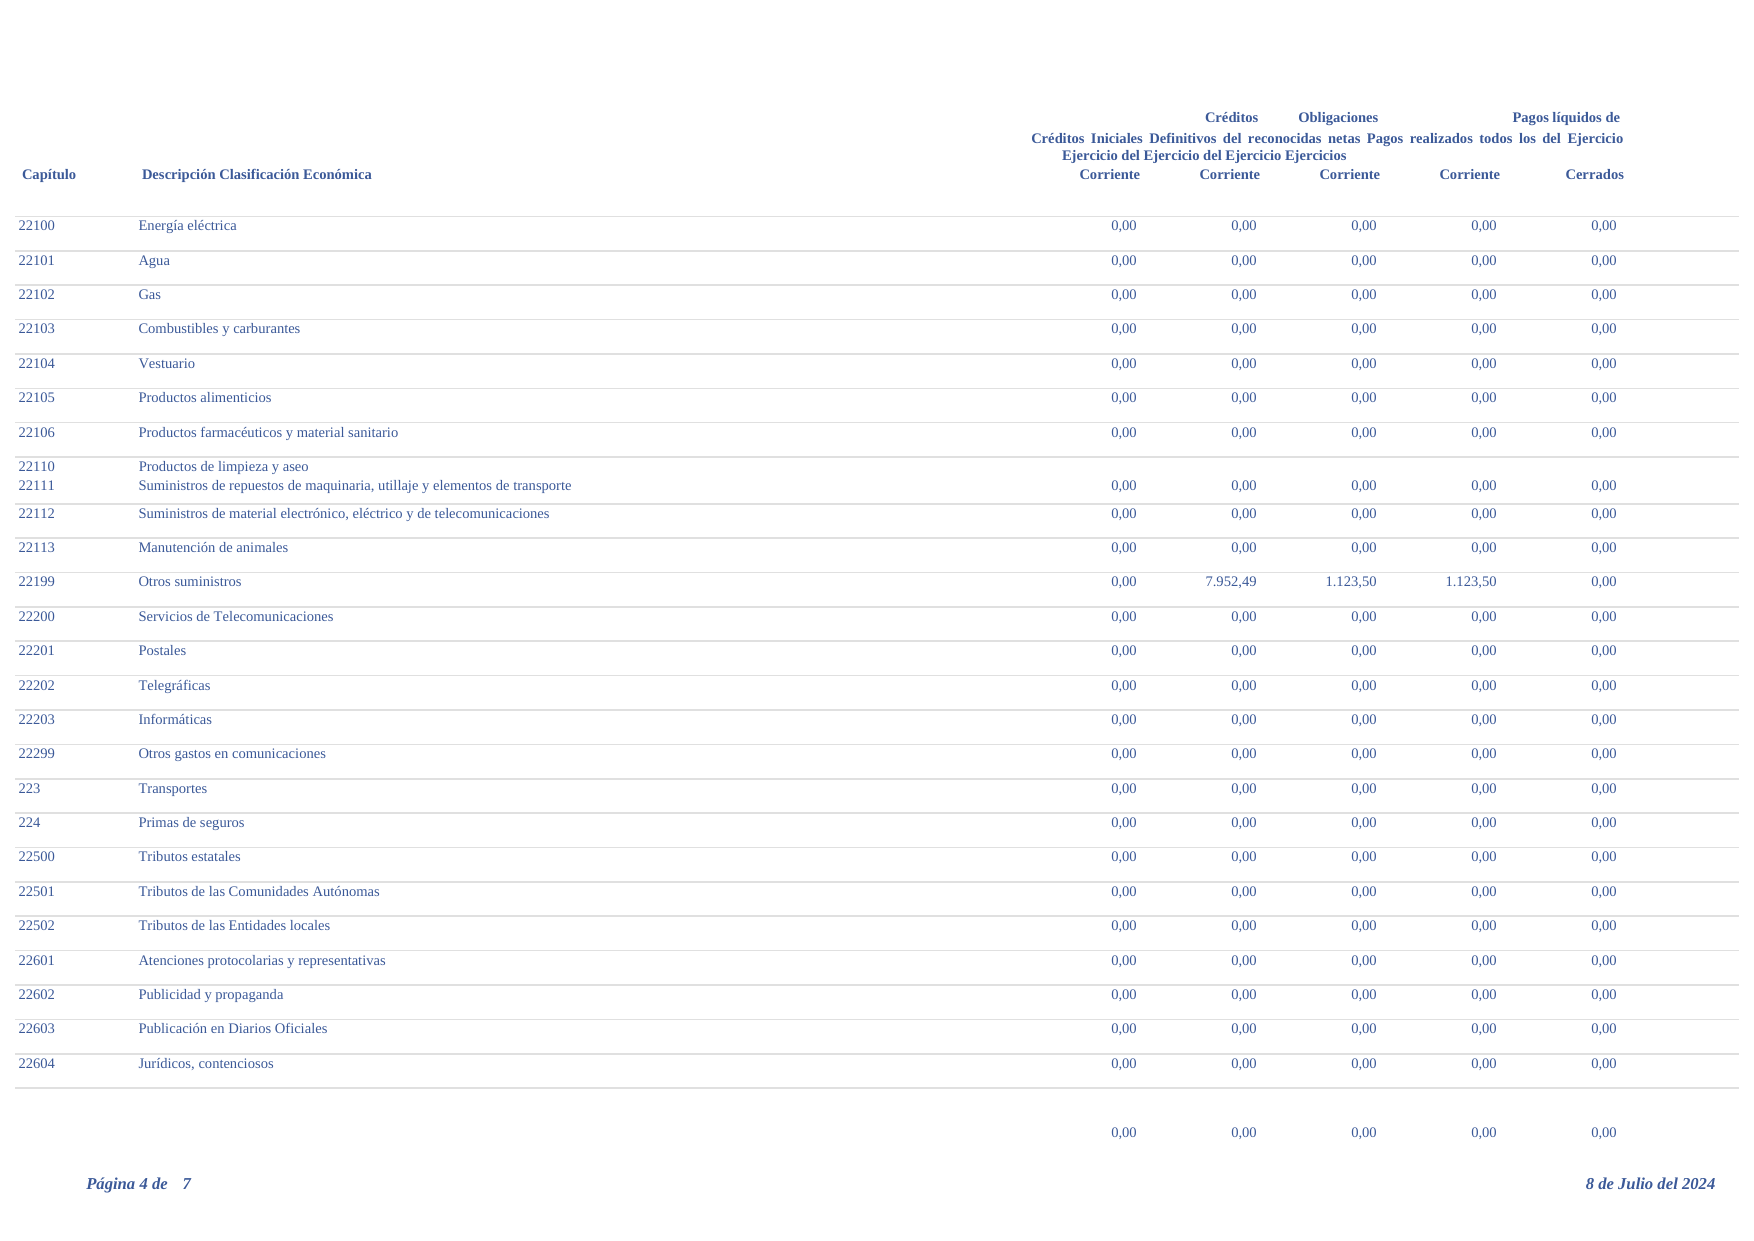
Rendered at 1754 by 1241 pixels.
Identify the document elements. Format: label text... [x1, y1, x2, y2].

table_cell 0,00 [1205, 642, 1325, 675]
table_cell 0,00 [1471, 423, 1591, 456]
table_cell 0,00 [1231, 423, 1351, 456]
table_cell 22601 [15, 951, 138, 984]
table_cell 0,00 [1205, 814, 1325, 847]
table_cell 22299 [15, 745, 138, 778]
table_cell 0,00 [1591, 355, 1739, 387]
table_cell Tributos de las Comunidades Autónomas [138, 883, 1111, 915]
table_cell 0,00 [1445, 1020, 1591, 1053]
table_cell 0,00 [1231, 217, 1351, 250]
table_cell Primas de seguros [138, 814, 1111, 847]
table_cell 0,00 [1591, 252, 1739, 284]
table_header 0,00 [1445, 477, 1591, 503]
table_header 0,00 [1325, 477, 1445, 503]
table_cell 0,00 [1205, 608, 1325, 640]
table_cell 0,00 [1205, 676, 1325, 709]
table_cell 0,00 [1445, 986, 1591, 1018]
table_cell Productos farmacéuticos y material sanitario [138, 423, 1111, 456]
table_cell 0,00 [1205, 1055, 1325, 1087]
table_cell 22603 [15, 1020, 138, 1053]
text 22110 Productos de limpieza y aseo [18, 458, 1616, 474]
table_cell 0,00 [1351, 286, 1471, 319]
table_cell 22202 [15, 676, 138, 709]
table_cell Otros suministros [138, 573, 1111, 606]
table_cell 0,00 [1205, 780, 1325, 812]
table_cell 22113 [15, 539, 138, 572]
table_cell 0,00 [1591, 217, 1739, 250]
table_cell 0,00 [1591, 951, 1739, 984]
table_header 0,00 [1111, 477, 1205, 503]
table_cell 0,00 [1205, 848, 1325, 881]
table_cell 0,00 [1205, 951, 1325, 984]
table_cell 0,00 [1591, 286, 1739, 319]
table_cell Postales [138, 642, 1111, 675]
table_cell Agua [138, 252, 1111, 284]
table_cell 22105 [15, 389, 138, 422]
table_cell 0,00 [1591, 917, 1739, 950]
table_cell 0,00 [1205, 539, 1325, 572]
table_cell 0,00 [1231, 355, 1351, 387]
table_cell 0,00 [1111, 780, 1205, 812]
table_cell 0,00 [1351, 423, 1471, 456]
table_cell 0,00 [1445, 745, 1591, 778]
table_cell 22602 [15, 986, 138, 1018]
table_cell Productos alimenticios [138, 389, 1111, 422]
table_cell 0,00 [1591, 848, 1739, 881]
table_cell 22112 [15, 505, 138, 537]
table_cell Servicios de Telecomunicaciones [138, 608, 1111, 640]
table_cell 0,00 [1205, 505, 1325, 537]
table_cell 0,00 [1445, 711, 1591, 743]
table_cell 0,00 [1591, 505, 1739, 537]
table_cell 22101 [15, 252, 138, 284]
table_cell 0,00 [1205, 745, 1325, 778]
table_cell 0,00 [1325, 951, 1445, 984]
table_cell 0,00 [1231, 286, 1351, 319]
table_cell 0,00 [1111, 883, 1205, 915]
table_cell 0,00 [1325, 608, 1445, 640]
table_cell 0,00 [1111, 505, 1205, 537]
table_cell 0,00 [1445, 951, 1591, 984]
table_cell 0,00 [1205, 986, 1325, 1018]
table_cell 0,00 [1351, 252, 1471, 284]
table_cell Tributos estatales [138, 848, 1111, 881]
table_cell 0,00 [1111, 252, 1231, 284]
table_cell 0,00 [1231, 389, 1351, 422]
table_cell 0,00 [1325, 539, 1445, 572]
table_cell 0,00 [1111, 389, 1231, 422]
table_cell 0,00 [1111, 539, 1205, 572]
table_cell 22100 [15, 217, 138, 250]
table_cell 0,00 [1445, 848, 1591, 881]
table_cell 22199 [15, 573, 138, 606]
table_cell Manutención de animales [138, 539, 1111, 572]
table_cell 0,00 [1591, 814, 1739, 847]
table_cell 0,00 [1445, 780, 1591, 812]
table_cell 0,00 [1471, 252, 1591, 284]
table_cell 0,00 [1351, 355, 1471, 387]
table_cell Telegráficas [138, 676, 1111, 709]
table_cell Transportes [138, 780, 1111, 812]
table_cell 0,00 [1325, 814, 1445, 847]
table_cell 0,00 [1591, 573, 1739, 606]
table_cell 0,00 [1471, 286, 1591, 319]
table_cell Suministros de material electrónico, eléctrico y de telecomunicaciones [138, 505, 1111, 537]
table_cell 1.123,50 [1325, 573, 1445, 606]
table_cell 0,00 [1205, 711, 1325, 743]
table_cell 0,00 [1325, 780, 1445, 812]
table_cell 0,00 [1445, 917, 1591, 950]
table_cell 1.123,50 [1445, 573, 1591, 606]
table_cell 0,00 [1325, 848, 1445, 881]
table_cell 0,00 [1231, 320, 1351, 353]
table_cell 0,00 [1471, 355, 1591, 387]
table_cell Vestuario [138, 355, 1111, 387]
table_cell 0,00 [1111, 745, 1205, 778]
table_cell 0,00 [1445, 1055, 1591, 1087]
table_cell 0,00 [1591, 320, 1739, 353]
table_cell Publicación en Diarios Oficiales [138, 1020, 1111, 1053]
table_cell 0,00 [1591, 539, 1739, 572]
table_cell 0,00 [1591, 883, 1739, 915]
table_cell 0,00 [1111, 986, 1205, 1018]
table_cell 22502 [15, 917, 138, 950]
table_cell 0,00 [1111, 423, 1231, 456]
table_cell 0,00 [1351, 217, 1471, 250]
table_cell 0,00 [1325, 1020, 1445, 1053]
table_cell 0,00 [1111, 217, 1231, 250]
table_cell 22500 [15, 848, 138, 881]
table_cell 0,00 [1325, 711, 1445, 743]
table_cell 22501 [15, 883, 138, 915]
table_cell 224 [15, 814, 138, 847]
table_cell 0,00 [1445, 814, 1591, 847]
table_cell 0,00 [1325, 986, 1445, 1018]
table_header 22111 [15, 477, 138, 503]
table_cell 22203 [15, 711, 138, 743]
table_cell 0,00 [1325, 642, 1445, 675]
table_cell 0,00 [1351, 389, 1471, 422]
table_cell 0,00 [1325, 745, 1445, 778]
table_cell Otros gastos en comunicaciones [138, 745, 1111, 778]
table_cell 0,00 [1111, 848, 1205, 881]
table_cell 0,00 [1325, 505, 1445, 537]
table_cell Tributos de las Entidades locales [138, 917, 1111, 950]
table_cell 0,00 [1471, 320, 1591, 353]
table_cell Jurídicos, contenciosos [138, 1055, 1111, 1087]
table_cell 223 [15, 780, 138, 812]
table_cell 0,00 [1591, 711, 1739, 743]
table_cell 0,00 [1231, 252, 1351, 284]
table_cell 22604 [15, 1055, 138, 1087]
table_cell 0,00 [1111, 642, 1205, 675]
table_cell 0,00 [1351, 320, 1471, 353]
table_cell 22200 [15, 608, 138, 640]
table_cell 0,00 [1111, 676, 1205, 709]
table_cell 0,00 [1325, 917, 1445, 950]
table_cell 0,00 [1111, 814, 1205, 847]
table_cell 0,00 [1445, 505, 1591, 537]
table_cell 0,00 [1591, 642, 1739, 675]
table_cell 22106 [15, 423, 138, 456]
table_cell 22103 [15, 320, 138, 353]
table_cell 0,00 [1111, 711, 1205, 743]
table_cell 0,00 [1111, 320, 1231, 353]
table_cell Informáticas [138, 711, 1111, 743]
table_cell 0,00 [1591, 423, 1739, 456]
table_cell 0,00 [1471, 389, 1591, 422]
table_cell 0,00 [1111, 1055, 1205, 1087]
table_cell Gas [138, 286, 1111, 319]
table_cell 0,00 [1591, 389, 1739, 422]
table_header 0,00 [1591, 477, 1739, 503]
table_cell 0,00 [1445, 608, 1591, 640]
table_cell Publicidad y propaganda [138, 986, 1111, 1018]
table_header Suministros de repuestos de maquinaria, utillaje y elementos de transporte [138, 477, 1111, 503]
table_cell 22104 [15, 355, 138, 387]
table_cell 0,00 [1325, 676, 1445, 709]
table_header 0,00 [1205, 477, 1325, 503]
table_cell Atenciones protocolarias y representativas [138, 951, 1111, 984]
table_cell 0,00 [1445, 539, 1591, 572]
table_cell 0,00 [1591, 745, 1739, 778]
table_cell 0,00 [1591, 1055, 1739, 1087]
table_cell 0,00 [1591, 1020, 1739, 1053]
table_cell 0,00 [1111, 286, 1231, 319]
table_cell 0,00 [1591, 608, 1739, 640]
table_cell 0,00 [1111, 355, 1231, 387]
table_cell 0,00 [1325, 1055, 1445, 1087]
table_cell 0,00 [1445, 676, 1591, 709]
table_cell 0,00 [1111, 573, 1205, 606]
table_cell 0,00 [1111, 608, 1205, 640]
table_cell 0,00 [1471, 217, 1591, 250]
table_cell 0,00 [1591, 780, 1739, 812]
table_cell 0,00 [1111, 1020, 1205, 1053]
table_cell 0,00 [1325, 883, 1445, 915]
table_cell 0,00 [1111, 917, 1205, 950]
table_cell 0,00 [1205, 1020, 1325, 1053]
table_cell 7.952,49 [1205, 573, 1325, 606]
table_cell 0,00 [1591, 676, 1739, 709]
table_cell Energía eléctrica [138, 217, 1111, 250]
table_cell 22201 [15, 642, 138, 675]
table_cell 0,00 [1445, 883, 1591, 915]
table_cell Combustibles y carburantes [138, 320, 1111, 353]
table_cell 0,00 [1445, 642, 1591, 675]
table_cell 0,00 [1111, 951, 1205, 984]
table_cell 22102 [15, 286, 138, 319]
table_cell 0,00 [1205, 917, 1325, 950]
table_cell 0,00 [1205, 883, 1325, 915]
table_cell 0,00 [1591, 986, 1739, 1018]
